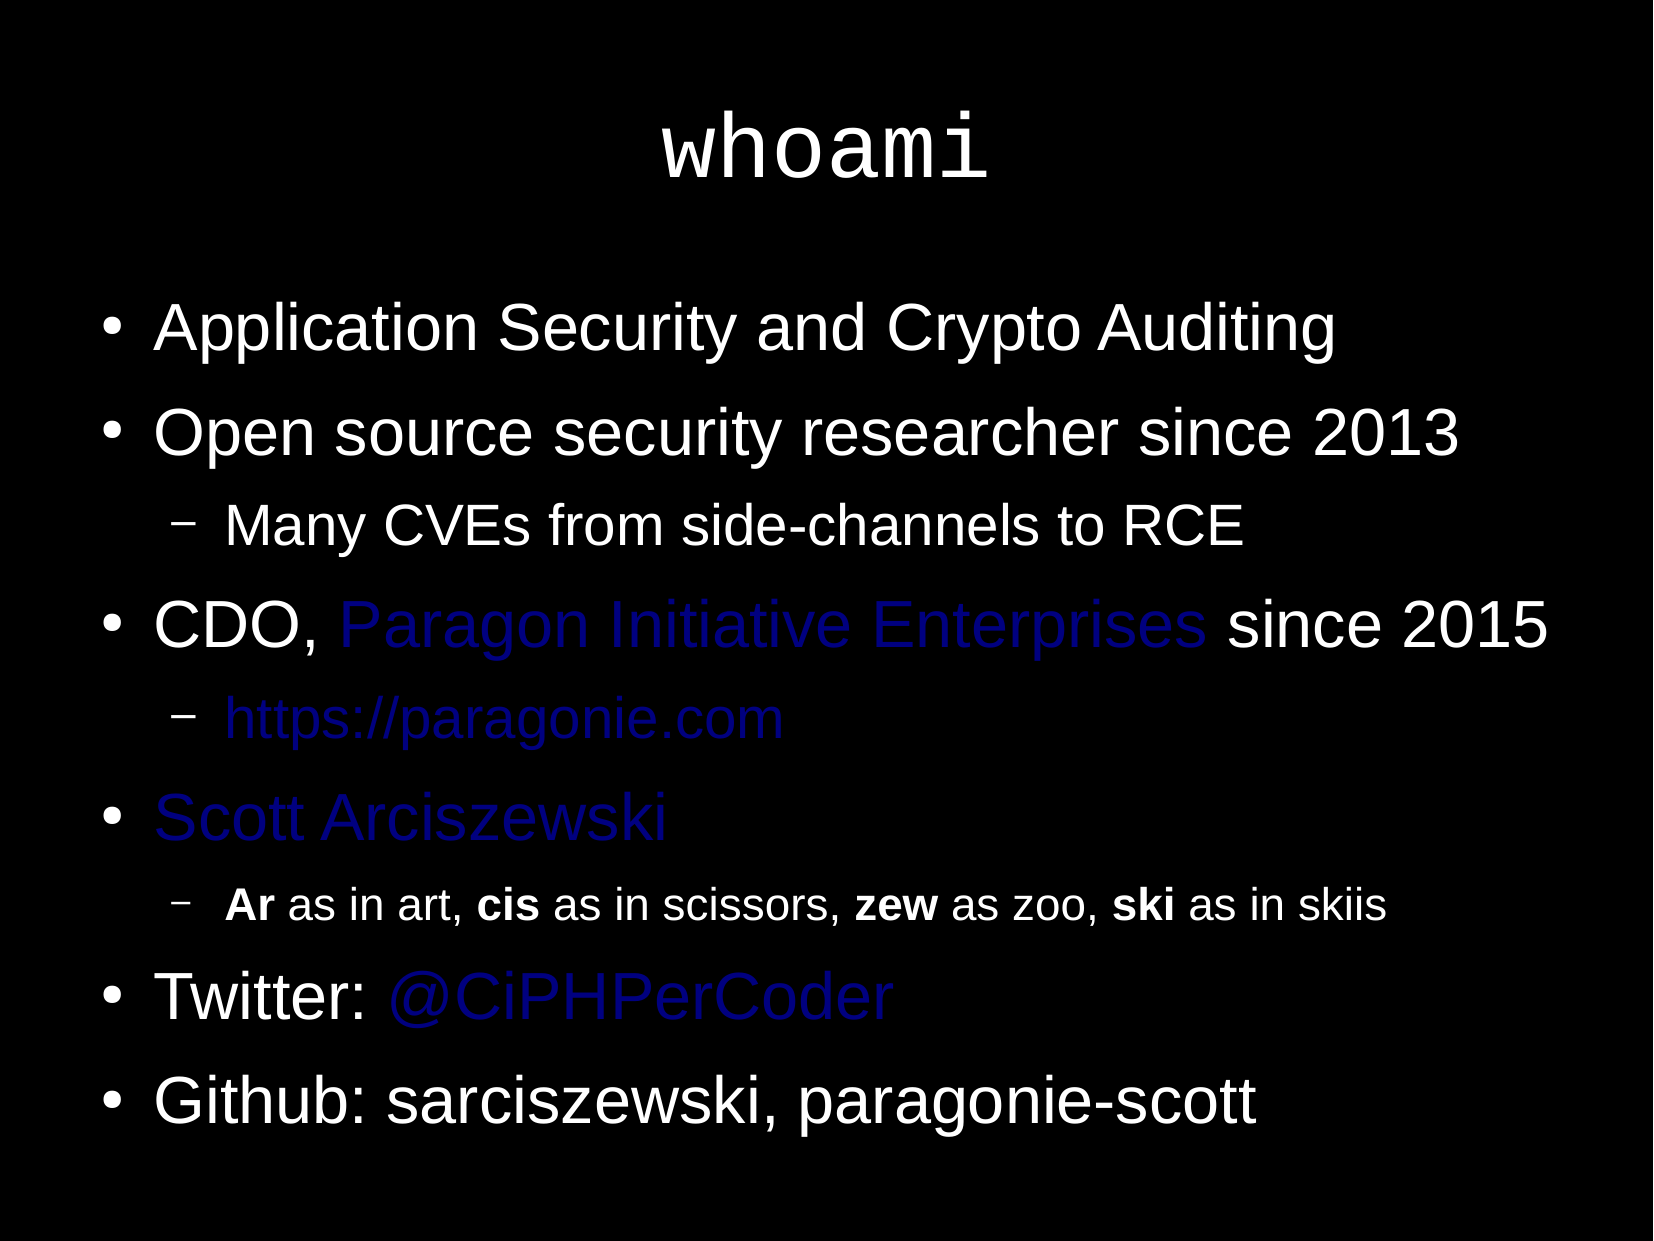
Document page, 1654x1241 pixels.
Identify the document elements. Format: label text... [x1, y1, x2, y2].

title whoami [82, 49, 1571, 257]
list Application Security and Crypto Auditing Open source security researcher since 2013 Many CVEs from side-channels to RCE CDO, Paragon Initiative Enterprises since 2015 https://paragonie.com Scott Arciszewski Ar as in art, cis as in scissors, zew as zoo, ski as in skiis Twitter: @CiPHPerCoder Github: sarciszewski, paragonie-scott [82, 290, 1571, 1171]
